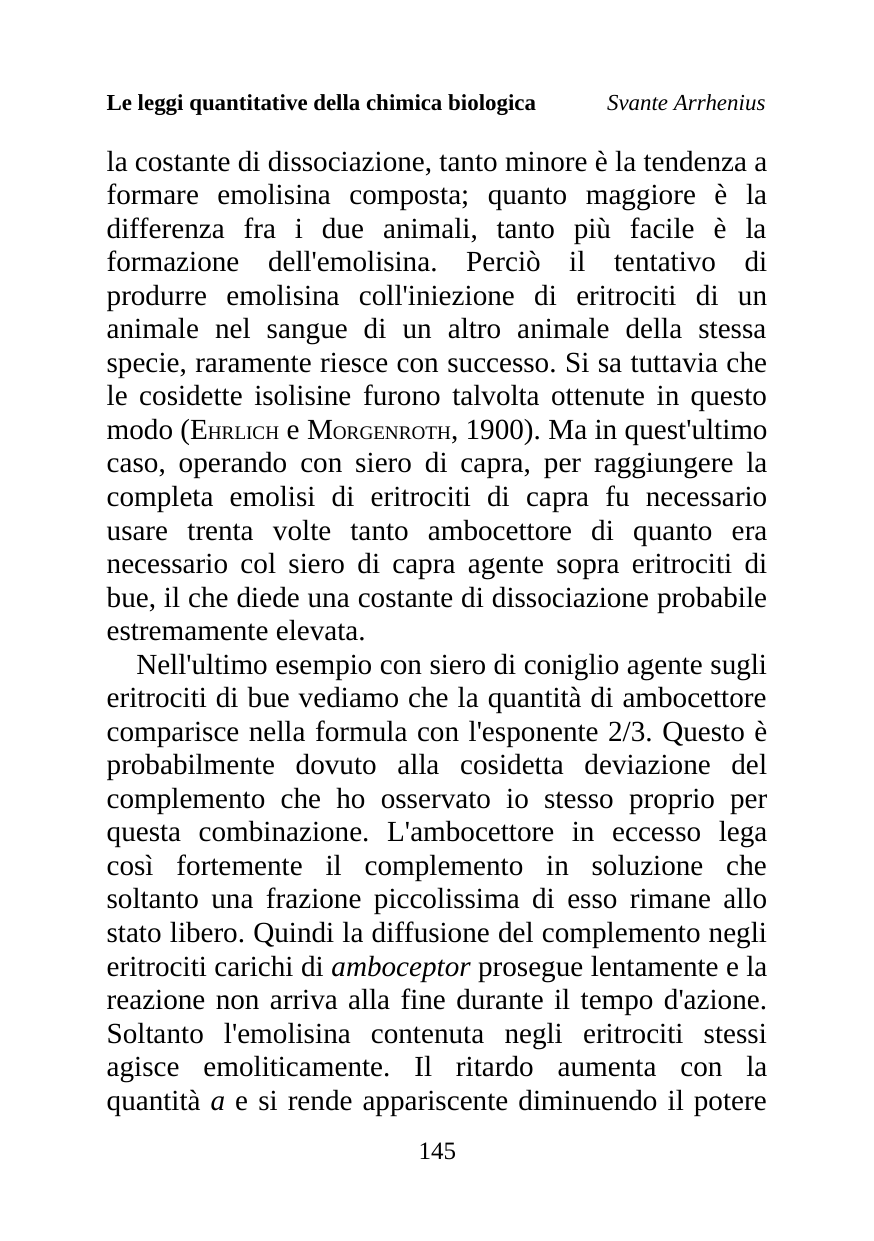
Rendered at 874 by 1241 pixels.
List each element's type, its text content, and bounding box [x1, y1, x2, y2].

text la costante di dissociazione, tanto minore è la tendenza a formare emolisina composta; quanto maggiore è la differenza fra i due animali, tanto più facile è la formazione dell'emolisina. Perciò il tentativo di produrre emolisina coll'iniezione di eritrociti di un animale nel sangue di un altro animale della stessa specie, raramente riesce con successo. Si sa tuttavia che le cosidette isolisine furono talvolta ottenute in questo modo (Ehrlich e Morgenroth, 1900). Ma in quest'ultimo caso, operando con siero di capra, per raggiungere la completa emolisi di eritrociti di capra fu necessario usare trenta volte tanto ambocettore di quanto era necessario col siero di capra agente sopra eritrociti di bue, il che diede una costante di dissociazione probabile estremamente elevata. [106, 144, 768, 647]
text Nell'ultimo esempio con siero di coniglio agente sugli eritrociti di bue vediamo che la quantità di ambocettore comparisce nella formula con l'esponente 2/3. Questo è probabilmente dovuto alla cosidetta deviazione del complemento che ho osservato io stesso proprio per questa combinazione. L'ambocettore in eccesso lega così fortemente il complemento in soluzione che soltanto una frazione piccolissima di esso rimane allo stato libero. Quindi la diffusione del complemento negli eritrociti carichi di amboceptor prosegue lentamente e la reazione non arriva alla fine durante il tempo d'azione. Soltanto l'emolisina contenuta negli eritrociti stessi agisce emoliticamente. Il ritardo aumenta con la quantità a e si rende appariscente diminuendo il potere [106, 647, 768, 1116]
